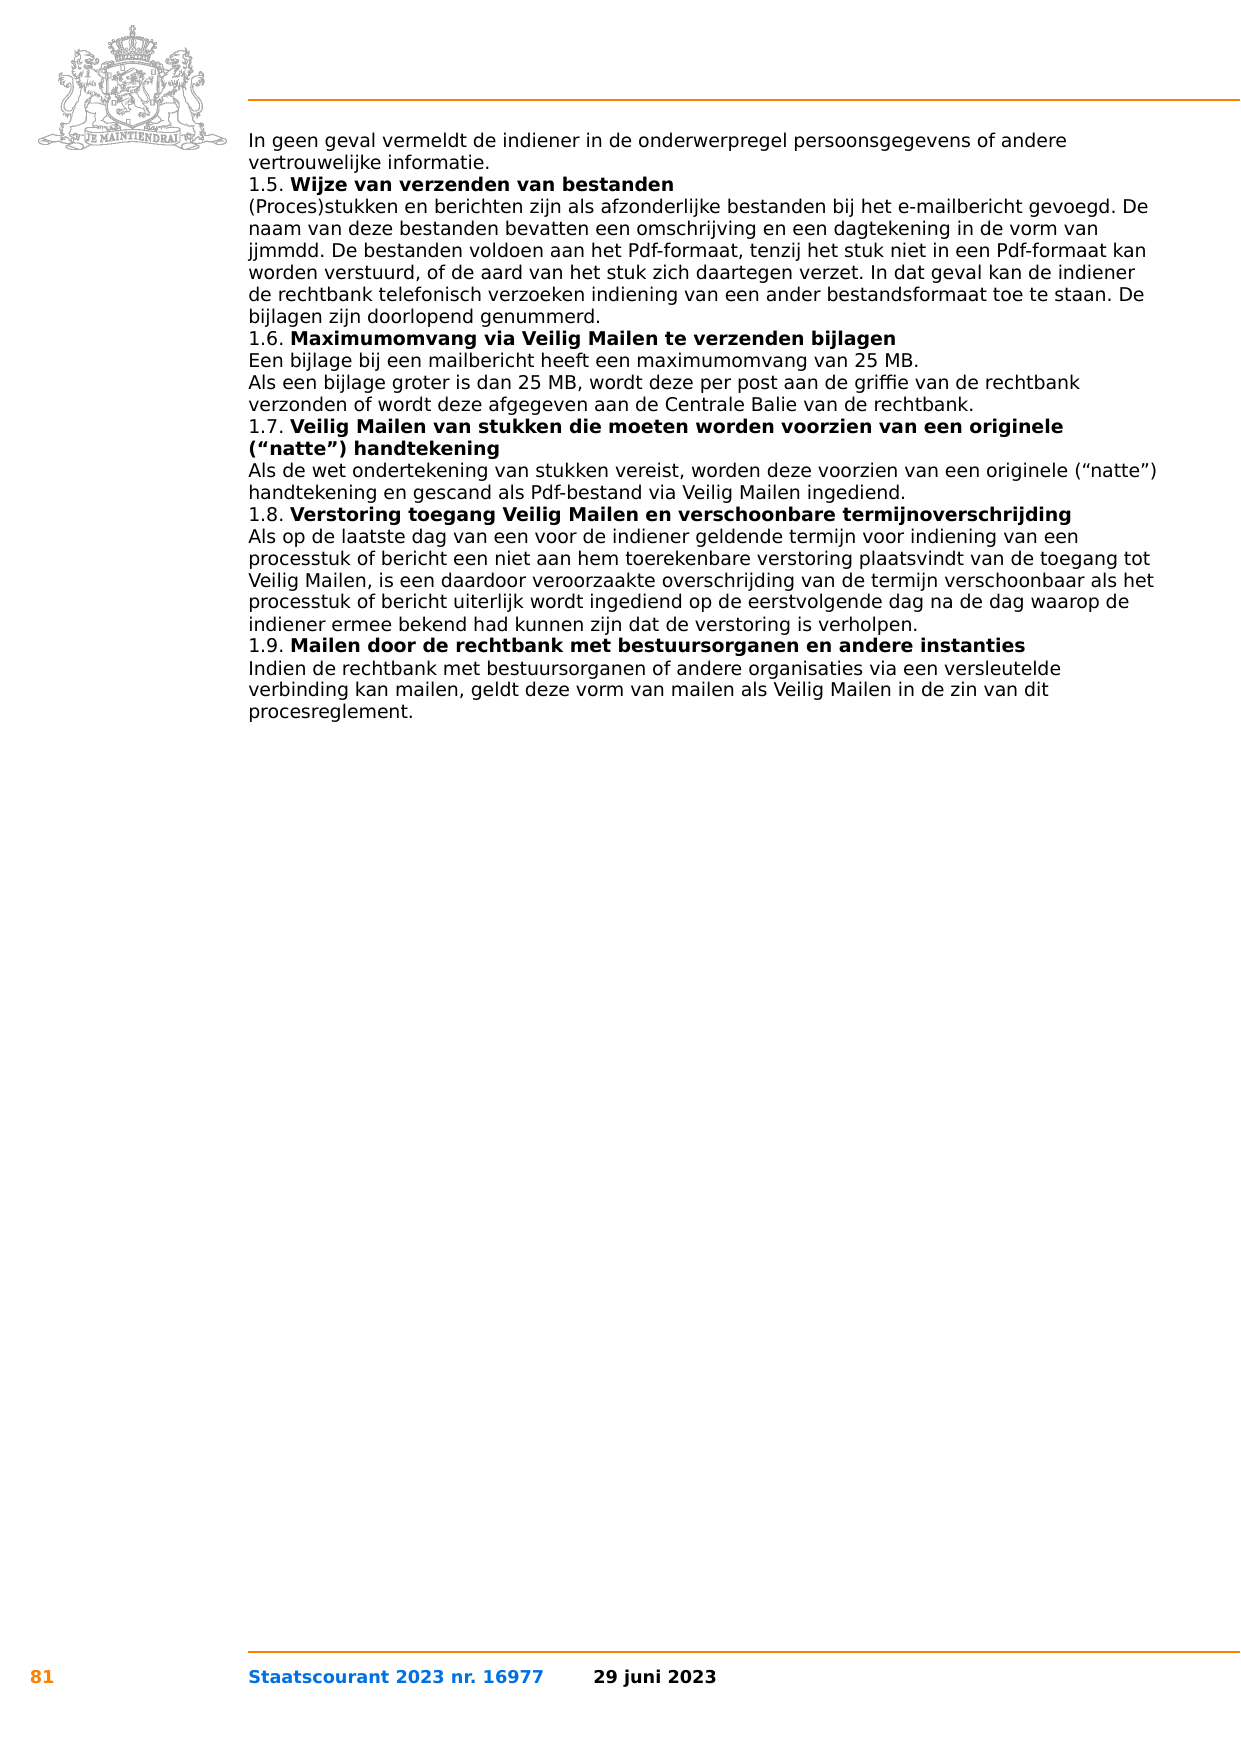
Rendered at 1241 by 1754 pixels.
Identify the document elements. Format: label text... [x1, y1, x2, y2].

text In geen geval vermeldt de indiener in de onderwerpregel persoonsgegevens of andere vertrouwelijke informatie. [248, 130, 1163, 174]
text Indien de rechtbank met bestuursorganen of andere organisaties via een versleutelde verbinding kan mailen, geldt deze vorm van mailen als Veilig Mailen in de zin van dit procesreglement. [248, 657, 1163, 723]
text Als op de laatste dag van een voor de indiener geldende termijn voor indiening van een processtuk of bericht een niet aan hem toerekenbare verstoring plaatsvindt van de toegang tot Veilig Mailen, is een daardoor veroorzaakte overschrijding van de termijn verschoonbaar als het processtuk of bericht uiterlijk wordt ingediend op de eerstvolgende dag na de dag waarop de indiener ermee bekend had kunnen zijn dat de verstoring is verholpen. [248, 526, 1163, 635]
text 1.9. Mailen door de rechtbank met bestuursorganen en andere instanties [248, 635, 1163, 657]
picture [38, 25, 227, 150]
text Een bijlage bij een mailbericht heeft een maximumomvang van 25 MB. [248, 350, 1163, 372]
text 1.7. Veilig Mailen van stukken die moeten worden voorzien van een originele (“natte”) handtekening [248, 416, 1163, 459]
text 1.6. Maximumomvang via Veilig Mailen te verzenden bijlagen [248, 328, 1163, 350]
text Als de wet ondertekening van stukken vereist, worden deze voorzien van een originele (“natte”) handtekening en gescand als Pdf-bestand via Veilig Mailen ingediend. [248, 459, 1163, 503]
text 1.5. Wijze van verzenden van bestanden [248, 174, 1163, 196]
text (Proces)stukken en berichten zijn als afzonderlijke bestanden bij het e-mailbericht gevoegd. De naam van deze bestanden bevatten een omschrijving en een dagtekening in de vorm van jjmmdd. De bestanden voldoen aan het Pdf-formaat, tenzij het stuk niet in een Pdf-formaat kan worden verstuurd, of de aard van het stuk zich daartegen verzet. In dat geval kan de indiener de rechtbank telefonisch verzoeken indiening van een ander bestandsformaat toe te staan. De bijlagen zijn doorlopend genummerd. [248, 196, 1163, 328]
text 1.8. Verstoring toegang Veilig Mailen en verschoonbare termijnoverschrijding [248, 503, 1163, 526]
text Als een bijlage groter is dan 25 MB, wordt deze per post aan de griffie van de rechtbank verzonden of wordt deze afgegeven aan de Centrale Balie van de rechtbank. [248, 372, 1163, 416]
